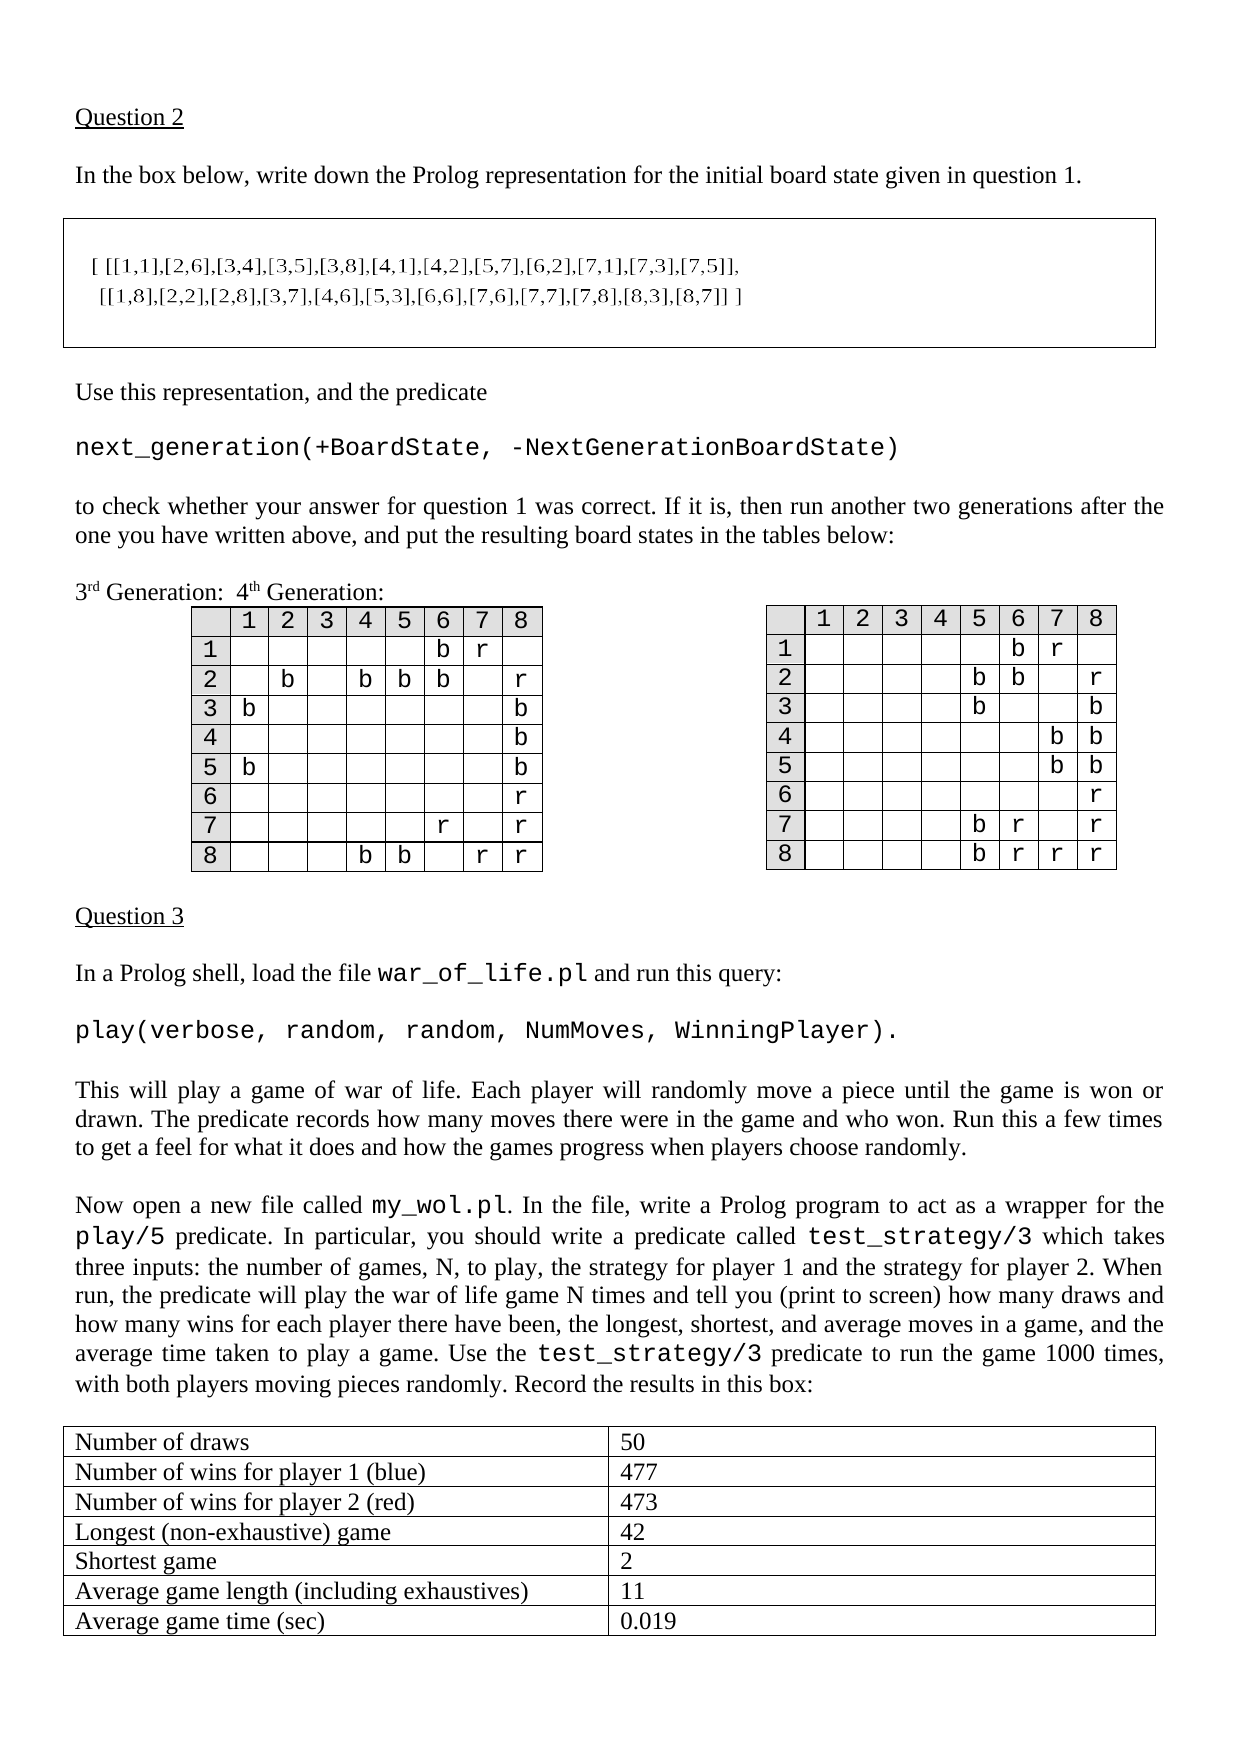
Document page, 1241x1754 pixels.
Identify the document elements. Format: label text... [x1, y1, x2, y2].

table_cell [961, 635, 999, 663]
table_header 1 [231, 608, 268, 636]
table_cell [883, 665, 921, 693]
table_cell [308, 637, 346, 665]
text 3rd Generation: 4th Generation: [75, 577, 1165, 872]
text In the box below, write down the Prolog representation for the initial board state given in question 1. [75, 160, 1165, 189]
table_cell [425, 725, 463, 753]
table_cell [1000, 694, 1038, 722]
text to check whether your answer for question 1 was correct. If it is, then run another two generations after the one you have written above, and put the resulting board states in the tables below: [75, 491, 1165, 549]
table_cell [922, 723, 960, 752]
table_header 5 [961, 606, 999, 634]
table_cell b [347, 843, 385, 871]
table_cell [231, 843, 268, 871]
table_cell [844, 782, 882, 810]
table_header [192, 608, 230, 636]
table_header 6 [425, 608, 463, 636]
table_cell r [503, 666, 542, 694]
table_cell [1039, 782, 1077, 810]
table_cell 0.019 [609, 1606, 1155, 1635]
table_cell [386, 813, 424, 841]
table_cell 8 [192, 843, 230, 871]
table_cell [1078, 635, 1116, 663]
table_cell [231, 813, 268, 841]
table_cell [922, 753, 960, 781]
table_cell [347, 725, 385, 753]
table_cell [347, 813, 385, 841]
table_cell 42 [609, 1517, 1155, 1545]
table_cell b [961, 665, 999, 693]
table_cell [844, 811, 882, 840]
text In a Prolog shell, load the file war_of_life.pl and run this query: [75, 958, 1165, 989]
table_cell r [503, 813, 542, 841]
table_cell 5 [767, 753, 804, 781]
table_cell [425, 754, 463, 783]
table_cell r [1039, 635, 1077, 663]
table_header 4 [922, 606, 960, 634]
table_cell b [347, 666, 385, 694]
table_cell r [464, 637, 502, 665]
table_cell [806, 811, 843, 840]
table_cell r [1078, 811, 1116, 840]
table_header 7 [464, 608, 502, 636]
table_cell [883, 635, 921, 663]
table_cell b [425, 666, 463, 694]
table_cell b [386, 666, 424, 694]
table_cell [231, 666, 268, 694]
table_cell [308, 666, 346, 694]
table_cell [347, 754, 385, 783]
table_cell [844, 635, 882, 663]
text play(verbose, random, random, NumMoves, WinningPlayer). [75, 1018, 1165, 1046]
table_cell [231, 637, 268, 665]
table_cell r [464, 843, 502, 871]
table_cell Longest (non-exhaustive) game [64, 1517, 608, 1545]
table_cell r [1000, 841, 1038, 869]
table_header 3 [308, 608, 346, 636]
table_cell [922, 694, 960, 722]
table_cell r [1078, 665, 1116, 693]
table_cell [308, 725, 346, 753]
table_cell Average game length (including exhaustives) [64, 1576, 608, 1605]
table_cell 1 [192, 637, 230, 665]
table_header 2 [269, 608, 307, 636]
table_cell 2 [609, 1546, 1155, 1575]
table_cell b [961, 811, 999, 840]
table_header 50 [609, 1427, 1155, 1456]
table_cell [844, 694, 882, 722]
table_cell [1000, 753, 1038, 781]
table_cell [308, 813, 346, 841]
table_cell r [425, 813, 463, 841]
table_cell [231, 725, 268, 753]
subtitle Question 3 [75, 901, 1165, 929]
table_cell [806, 665, 843, 693]
table_cell [308, 843, 346, 871]
table_cell 1 [767, 635, 804, 663]
table_cell [844, 665, 882, 693]
table_cell b [1078, 694, 1116, 722]
table_cell b [1039, 723, 1077, 752]
table_cell Number of wins for player 1 (blue) [64, 1457, 608, 1486]
table_cell [922, 841, 960, 869]
table_cell b [503, 754, 542, 783]
table_cell [883, 723, 921, 752]
table_cell [883, 782, 921, 810]
table_header 5 [386, 608, 424, 636]
table_cell [347, 784, 385, 812]
table_cell 11 [609, 1576, 1155, 1605]
table_cell [386, 696, 424, 724]
table_cell [1000, 782, 1038, 810]
table_cell b [231, 754, 268, 783]
table_cell r [1078, 782, 1116, 810]
table_cell b [503, 696, 542, 724]
table_cell [806, 694, 843, 722]
table_cell [922, 811, 960, 840]
table_cell [386, 784, 424, 812]
table_cell r [503, 784, 542, 812]
table_cell [308, 784, 346, 812]
table_cell b [503, 725, 542, 753]
table_cell [347, 696, 385, 724]
table_cell [347, 637, 385, 665]
table_cell [806, 782, 843, 810]
table_cell b [1039, 753, 1077, 781]
table_cell [464, 784, 502, 812]
table_cell [269, 725, 307, 753]
table_cell [806, 753, 843, 781]
table_header 6 [1000, 606, 1038, 634]
table_cell 7 [192, 813, 230, 841]
table_cell 2 [192, 666, 230, 694]
table_header 4 [347, 608, 385, 636]
table_cell 3 [192, 696, 230, 724]
table_cell [464, 813, 502, 841]
table_cell b [961, 694, 999, 722]
table_header 8 [503, 608, 542, 636]
table_cell [806, 841, 843, 869]
table_cell [386, 754, 424, 783]
table_cell [883, 694, 921, 722]
table_cell [844, 841, 882, 869]
table_cell [1039, 694, 1077, 722]
table_cell Average game time (sec) [64, 1606, 608, 1635]
table_cell [883, 753, 921, 781]
table_cell [269, 637, 307, 665]
table_cell [844, 753, 882, 781]
text next_generation(+BoardState, -NextGenerationBoardState) [75, 434, 1165, 462]
table_cell [922, 782, 960, 810]
table_cell [806, 635, 843, 663]
table_cell [269, 696, 307, 724]
table_cell [269, 813, 307, 841]
table_cell r [503, 843, 542, 871]
table_cell [844, 723, 882, 752]
table_cell [1039, 665, 1077, 693]
table_cell [1000, 723, 1038, 752]
table_cell [386, 725, 424, 753]
table_cell [425, 843, 463, 871]
table_cell b [1000, 635, 1038, 663]
table_cell [883, 811, 921, 840]
table_cell [231, 784, 268, 812]
table_cell [464, 725, 502, 753]
table_cell b [386, 843, 424, 871]
table_cell [883, 841, 921, 869]
table_cell 7 [767, 811, 804, 840]
table_header Number of draws [64, 1427, 608, 1456]
table_cell [425, 696, 463, 724]
table_cell 2 [767, 665, 804, 693]
text Now open a new file called my_wol.pl. In the file, write a Prolog program to act as a wrapper for the play/5 predicate. In particular, you should write a predicate called test_strategy/3 which takes three inputs: the number of games, N, to play, the strategy for player 1 and the strategy for player 2. When run, the predicate will play the war of life game N times and tell you (print to screen) how many draws and how many wins for each player there have been, the longest, shortest, and average moves in a game, and the average time taken to play a game. Use the test_strategy/3 predicate to run the game 1000 times, with both players moving pieces randomly. Record the results in this box: [75, 1190, 1165, 1397]
table_cell r [1039, 841, 1077, 869]
table_cell [308, 696, 346, 724]
table_cell b [269, 666, 307, 694]
table_cell 477 [609, 1457, 1155, 1486]
table_header [767, 606, 804, 634]
table_cell 6 [192, 784, 230, 812]
table_cell b [1000, 665, 1038, 693]
text This will play a game of war of life. Each player will randomly move a piece until the game is won or drawn. The predicate records how many moves there were in the game and who won. Run this a few times to get a feel for what it does and how the games progress when players choose randomly. [75, 1075, 1165, 1161]
table_cell r [1078, 841, 1116, 869]
table_cell b [961, 841, 999, 869]
table_cell Number of wins for player 2 (red) [64, 1487, 608, 1516]
table_cell [425, 784, 463, 812]
table_header 3 [883, 606, 921, 634]
table_cell [386, 637, 424, 665]
table_cell [922, 665, 960, 693]
table_cell 4 [192, 725, 230, 753]
table_cell 473 [609, 1487, 1155, 1516]
table_cell [503, 637, 542, 665]
table_cell [464, 666, 502, 694]
table_cell [961, 753, 999, 781]
table_cell b [1078, 753, 1116, 781]
table_cell [806, 723, 843, 752]
table_header 2 [844, 606, 882, 634]
table_cell [308, 754, 346, 783]
table_cell b [425, 637, 463, 665]
table_cell [269, 784, 307, 812]
table_cell b [1078, 723, 1116, 752]
table_cell [922, 635, 960, 663]
table_cell 5 [192, 754, 230, 783]
table_cell r [1000, 811, 1038, 840]
table_cell [961, 723, 999, 752]
table_cell 6 [767, 782, 804, 810]
table_header [64, 219, 1155, 347]
table_cell 3 [767, 694, 804, 722]
subtitle Question 2 [75, 102, 1165, 131]
table_cell b [231, 696, 268, 724]
table_cell [961, 782, 999, 810]
table_cell [464, 696, 502, 724]
text Use this representation, and the predicate [75, 377, 1165, 405]
table_cell 4 [767, 723, 804, 752]
table_cell 8 [767, 841, 804, 869]
table_cell [269, 843, 307, 871]
table_cell [464, 754, 502, 783]
table_header 7 [1039, 606, 1077, 634]
table_cell [269, 754, 307, 783]
table_header 8 [1078, 606, 1116, 634]
table_cell [1039, 811, 1077, 840]
table_cell Shortest game [64, 1546, 608, 1575]
table_header 1 [806, 606, 843, 634]
